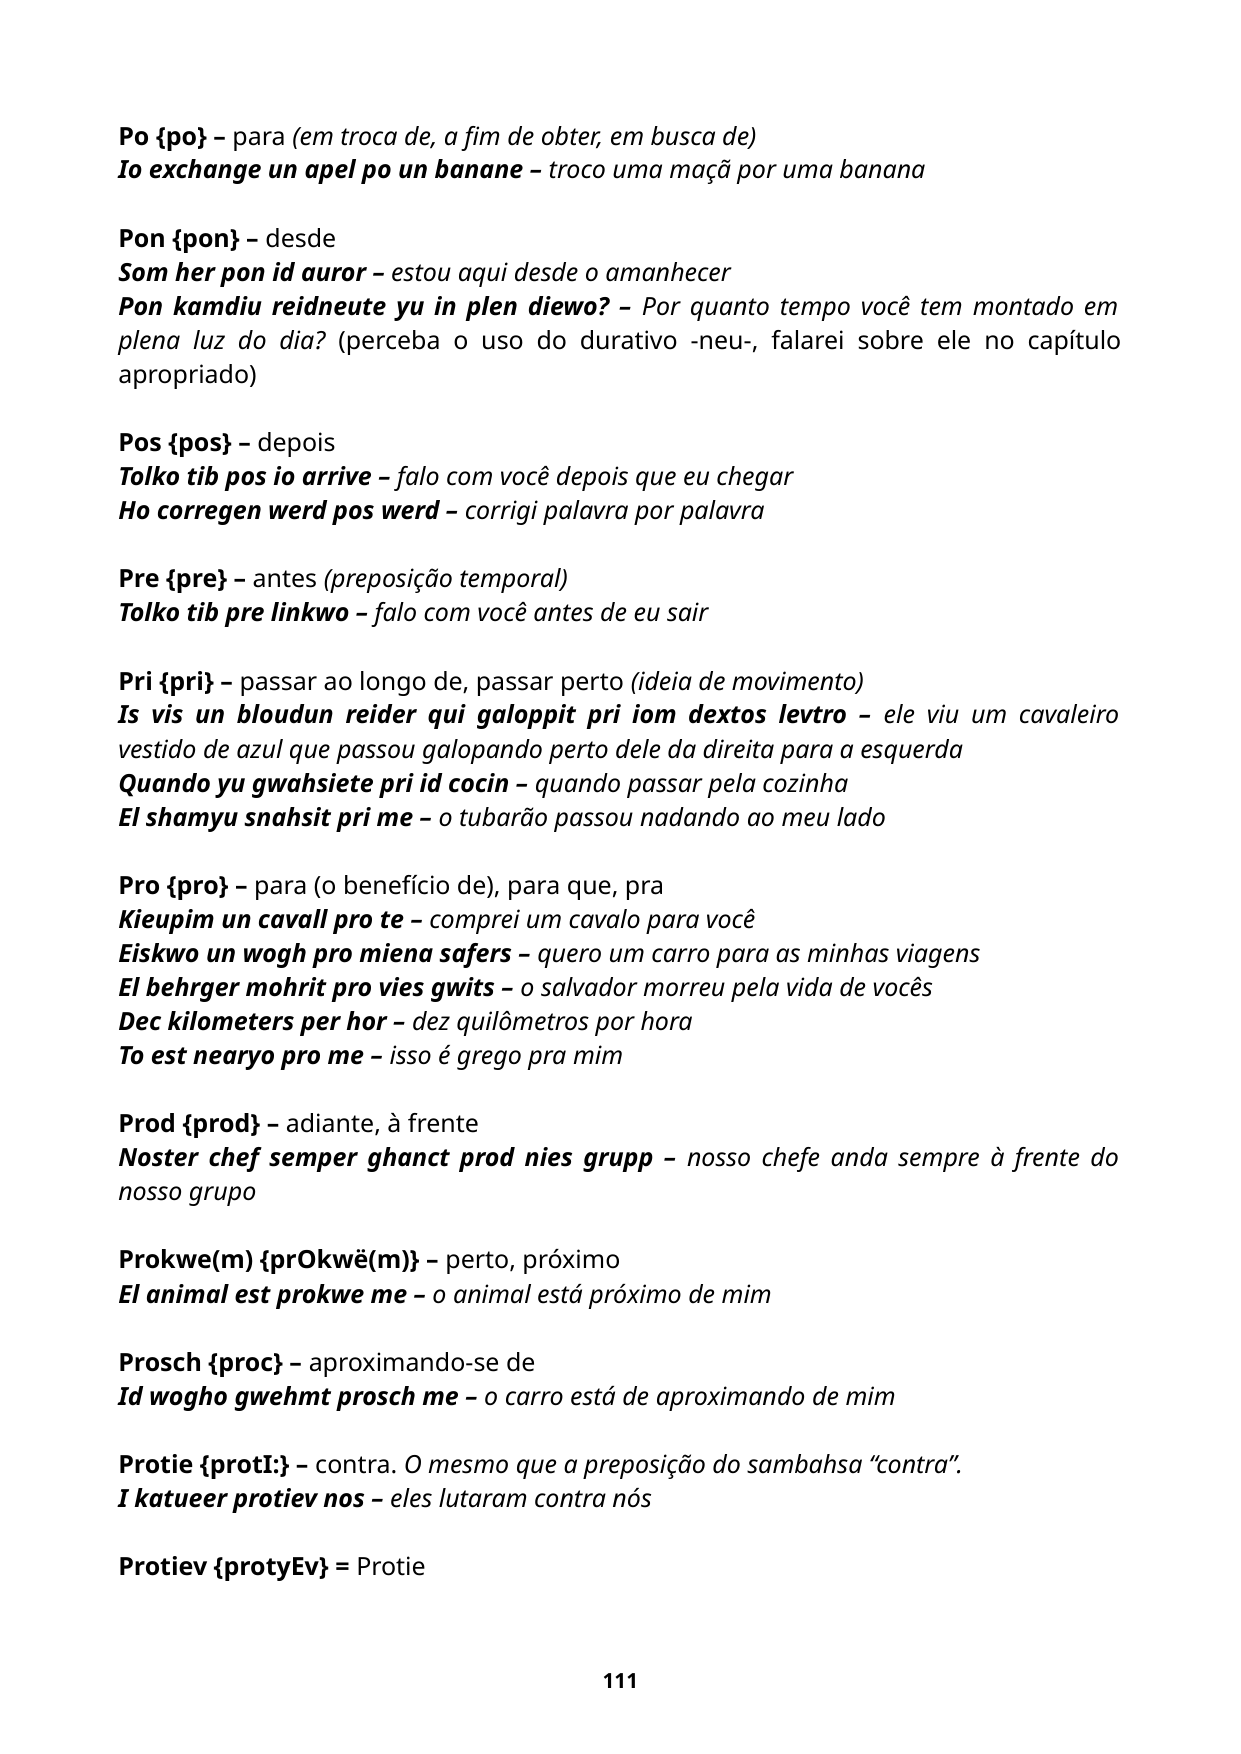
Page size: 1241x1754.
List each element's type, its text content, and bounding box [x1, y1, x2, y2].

text Prosch {proc} – aproximando-se de [118, 1344, 1122, 1378]
text Prokwe(m) {prOkwë(m)} – perto, próximo [118, 1242, 1122, 1276]
text Dec kilometers per hor – dez quilômetros por hora [118, 1004, 1122, 1038]
text Kieupim un cavall pro te – comprei um cavalo para você [118, 902, 1122, 936]
text Pro {pro} – para (o benefício de), para que, pra [118, 867, 1122, 902]
text Tolko tib pos io arrive – falo com você depois que eu chegar [118, 459, 1122, 493]
text Ho corregen werd pos werd – corrigi palavra por palavra [118, 493, 1122, 527]
text To est nearyo pro me – isso é grego pra mim [118, 1038, 1122, 1072]
text Pri {pri} – passar ao longo de, passar perto (ideia de movimento) [118, 663, 1122, 697]
text Som her pon id auror – estou aqui desde o amanhecer [118, 254, 1122, 288]
text Pre {pre} – antes (preposição temporal) [118, 561, 1122, 595]
text Pon kamdiu reidneute yu in plen diewo? – Por quanto tempo você tem montado em plena luz do dia? (perceba o uso do durativo -neu-, falarei sobre ele no capítulo apropriado) [118, 288, 1122, 391]
text Po {po} – para (em troca de, a fim de obter, em busca de) [118, 118, 1122, 152]
text Prod {prod} – adiante, à frente [118, 1106, 1122, 1140]
text Eiskwo un wogh pro miena safers – quero um carro para as minhas viagens [118, 936, 1122, 970]
text Quando yu gwahsiete pri id cocin – quando passar pela cozinha [118, 765, 1122, 799]
text El behrger mohrit pro vies gwits – o salvador morreu pela vida de vocês [118, 970, 1122, 1004]
text Io exchange un apel po un banane – troco uma maçã por uma banana [118, 152, 1122, 186]
text Id wogho gwehmt prosch me – o carro está de aproximando de mim [118, 1378, 1122, 1412]
text Pos {pos} – depois [118, 425, 1122, 459]
text Protie {protI:} – contra. O mesmo que a preposição do sambahsa “contra”. [118, 1447, 1122, 1481]
text Tolko tib pre linkwo – falo com você antes de eu sair [118, 595, 1122, 629]
text I katueer protiev nos – eles lutaram contra nós [118, 1481, 1122, 1515]
text El shamyu snahsit pri me – o tubarão passou nadando ao meu lado [118, 799, 1122, 833]
text Pon {pon} – desde [118, 220, 1122, 254]
text Noster chef semper ghanct prod nies grupp – nosso chefe anda sempre à frente do nosso grupo [118, 1140, 1122, 1208]
text El animal est prokwe me – o animal está próximo de mim [118, 1276, 1122, 1310]
text Protiev {protyEv} = Protie [118, 1549, 1122, 1583]
text Is vis un bloudun reider qui galoppit pri iom dextos levtro – ele viu um cavaleiro vestido de azul que passou galopando perto dele da direita para a esquerda [118, 697, 1122, 765]
